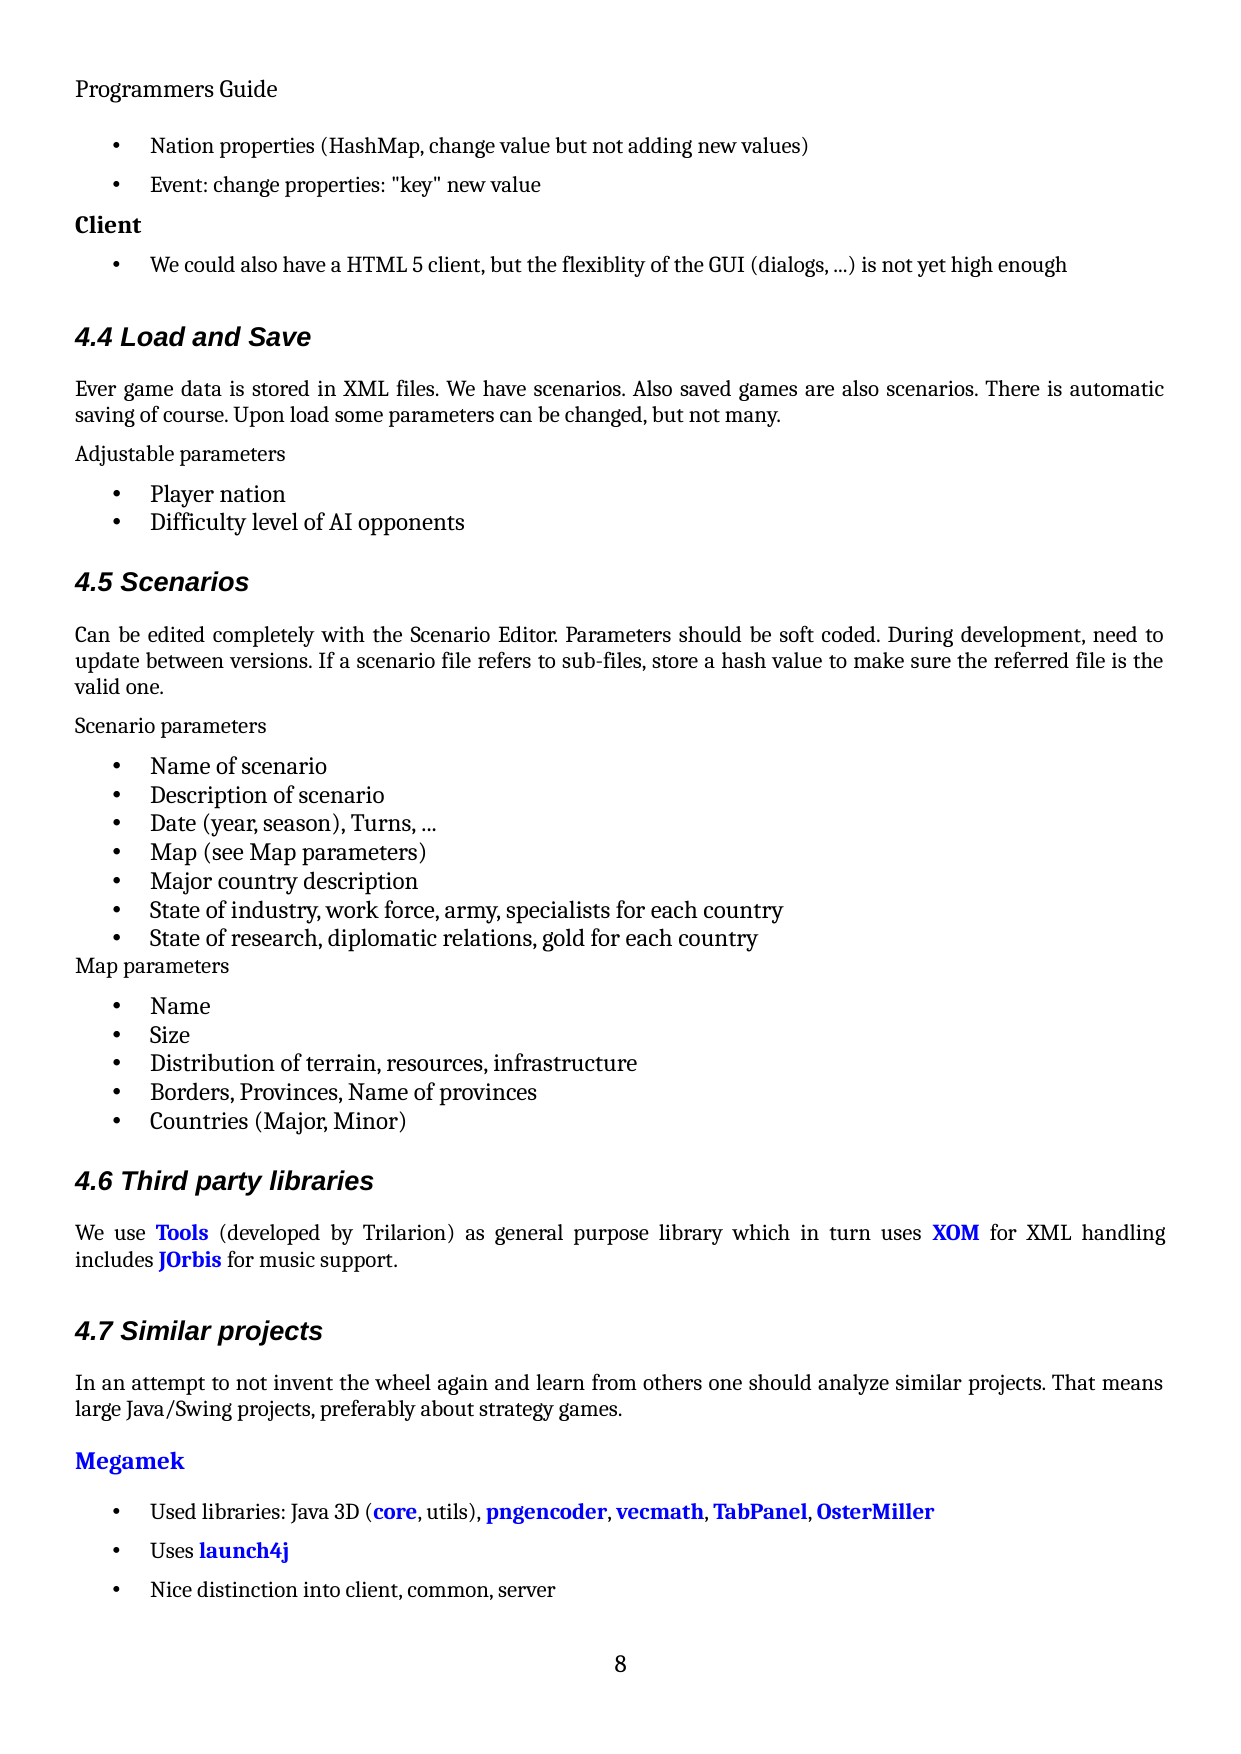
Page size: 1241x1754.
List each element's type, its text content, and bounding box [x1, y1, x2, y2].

text Can be edited completely with the Scenario Editor. Parameters should be soft coded. During development, need to update between versions. If a scenario file refers to sub-files, store a hash value to make sure the referred file is the valid one. [75, 621, 1166, 700]
list Nation properties (HashMap, change value but not adding new values) [112, 133, 1166, 159]
text In an attempt to not invent the wheel again and learn from others one should analyze similar projects. That means large Java/Swing projects, preferably about strategy games. [75, 1369, 1166, 1422]
list Size [112, 1021, 1166, 1049]
list Distribution of terrain, resources, infrastructure [112, 1049, 1166, 1078]
text Ever game data is stored in XML files. We have scenarios. Also saved games are also scenarios. There is automatic saving of course. Upon load some parameters can be changed, but not many. [75, 375, 1166, 428]
list Player nation [112, 479, 1166, 508]
subtitle Load and Save [75, 321, 1166, 352]
list Event: change properties: "key" new value [112, 172, 1166, 198]
list Nice distinction into client, common, server [112, 1577, 1166, 1603]
list State of research, diplomatic relations, gold for each country [112, 924, 1166, 953]
text We use Tools (developed by Trilarion) as general purpose library which in turn uses XOM for XML handling includes JOrbis for music support. [75, 1220, 1166, 1273]
text Scenario parameters [75, 713, 1166, 739]
list Date (year, season), Turns, ... [112, 809, 1166, 838]
subtitle Similar projects [75, 1315, 1166, 1346]
subtitle Scenarios [75, 566, 1166, 598]
list Name [112, 992, 1166, 1021]
list Map (see Map parameters) [112, 838, 1166, 867]
subtitle Third party libraries [75, 1165, 1166, 1196]
list Countries (Major, Minor) [112, 1107, 1166, 1136]
list Difficulty level of AI opponents [112, 508, 1166, 537]
list Borders, Provinces, Name of provinces [112, 1078, 1166, 1107]
list Used libraries: Java 3D (core, utils), pngencoder, vecmath, TabPanel, OsterMiller [112, 1499, 1166, 1525]
list Name of scenario [112, 752, 1166, 781]
list Description of scenario [112, 781, 1166, 809]
text Megamek [75, 1447, 1166, 1475]
list We could also have a HTML 5 client, but the flexiblity of the GUI (dialogs, ...) is not yet high enough [112, 252, 1166, 278]
text Client [75, 211, 1166, 240]
list Uses launch4j [112, 1538, 1166, 1564]
list State of industry, work force, army, specialists for each country [112, 896, 1166, 924]
list Major country description [112, 867, 1166, 896]
text Adjustable parameters [75, 441, 1166, 467]
text Map parameters [75, 953, 1166, 979]
